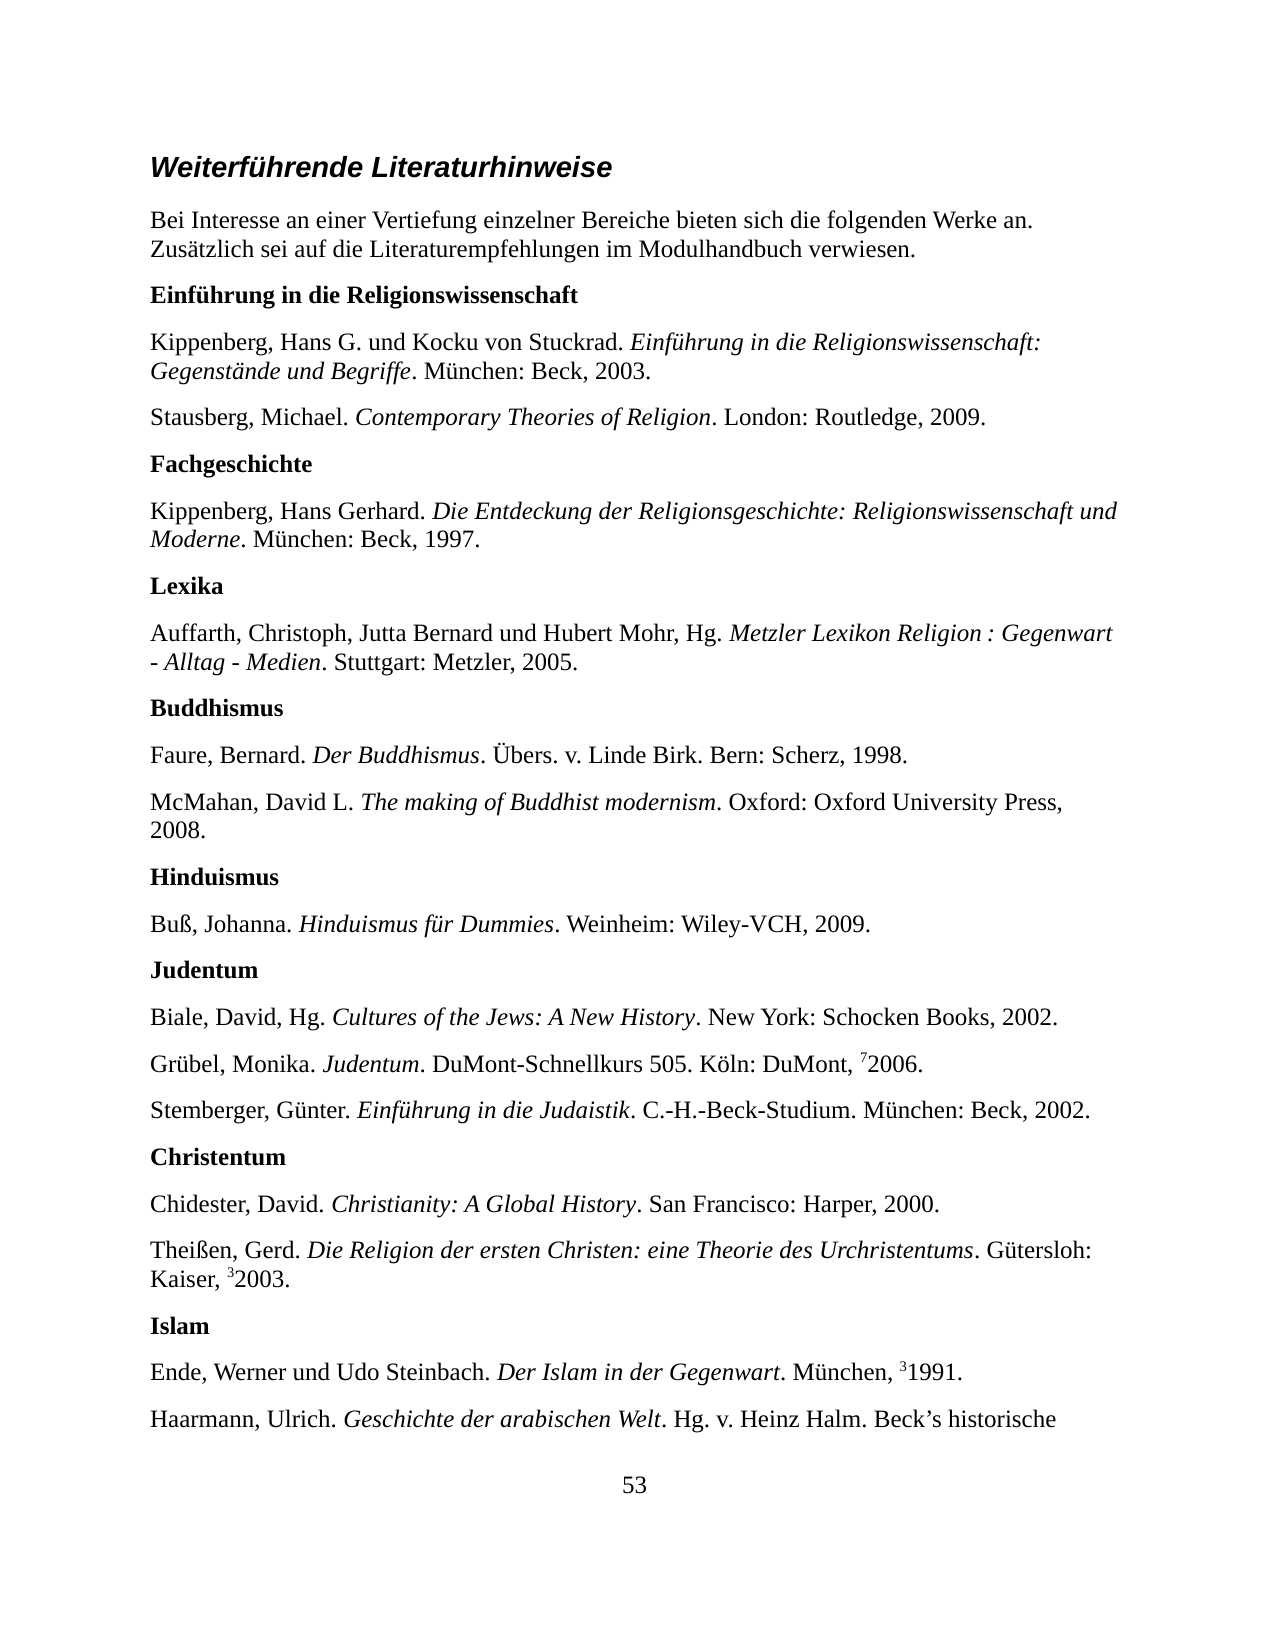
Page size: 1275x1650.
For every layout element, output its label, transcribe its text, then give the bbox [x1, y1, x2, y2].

text Hinduismus [150, 862, 1125, 891]
text Einführung in die Religionswissenschaft [150, 280, 1125, 309]
text Stemberger, Günter. Einführung in die Judaistik. C.-H.-Beck-Studium. München: Beck, 2002. [150, 1095, 1125, 1124]
text Faure, Bernard. Der Buddhismus. Übers. v. Linde Birk. Bern: Scherz, 1998. [150, 740, 1125, 769]
subtitle Weiterführende Literaturhinweise [150, 150, 1125, 183]
text Chidester, David. Christianity: A Global History. San Francisco: Harper, 2000. [150, 1189, 1125, 1217]
text Theißen, Gerd. Die Religion der ersten Christen: eine Theorie des Urchristentums. Gütersloh: Kaiser, 32003. [150, 1235, 1125, 1293]
text Kippenberg, Hans G. und Kocku von Stuckrad. Einführung in die Religionswissenschaft: Gegenstände und Begriffe. München: Beck, 2003. [150, 327, 1125, 384]
text Judentum [150, 955, 1125, 984]
text Buß, Johanna. Hinduismus für Dummies. Weinheim: Wiley-VCH, 2009. [150, 909, 1125, 937]
text Fachgeschichte [150, 449, 1125, 478]
text Stausberg, Michael. Contemporary Theories of Religion. London: Routledge, 2009. [150, 402, 1125, 431]
text Buddhismus [150, 693, 1125, 722]
text Lexika [150, 571, 1125, 600]
text Christentum [150, 1142, 1125, 1171]
text McMahan, David L. The making of Buddhist modernism. Oxford: Oxford University Press, 2008. [150, 787, 1125, 844]
text Haarmann, Ulrich. Geschichte der arabischen Welt. Hg. v. Heinz Halm. Beck’s historische [150, 1404, 1125, 1433]
text Islam [150, 1311, 1125, 1339]
text Bei Interesse an einer Vertiefung einzelner Bereiche bieten sich die folgenden Werke an. Zusätzlich sei auf die Literaturempfehlungen im Modulhandbuch verwiesen. [150, 205, 1125, 262]
text Ende, Werner und Udo Steinbach. Der Islam in der Gegenwart. München, 31991. [150, 1357, 1125, 1386]
text Grübel, Monika. Judentum. DuMont-Schnellkurs 505. Köln: DuMont, 72006. [150, 1049, 1125, 1077]
text Kippenberg, Hans Gerhard. Die Entdeckung der Religionsgeschichte: Religionswissenschaft und Moderne. München: Beck, 1997. [150, 496, 1125, 553]
text Auffarth, Christoph, Jutta Bernard und Hubert Mohr, Hg. Metzler Lexikon Religion : Gegenwart - Alltag - Medien. Stuttgart: Metzler, 2005. [150, 618, 1125, 675]
text Biale, David, Hg. Cultures of the Jews: A New History. New York: Schocken Books, 2002. [150, 1002, 1125, 1031]
